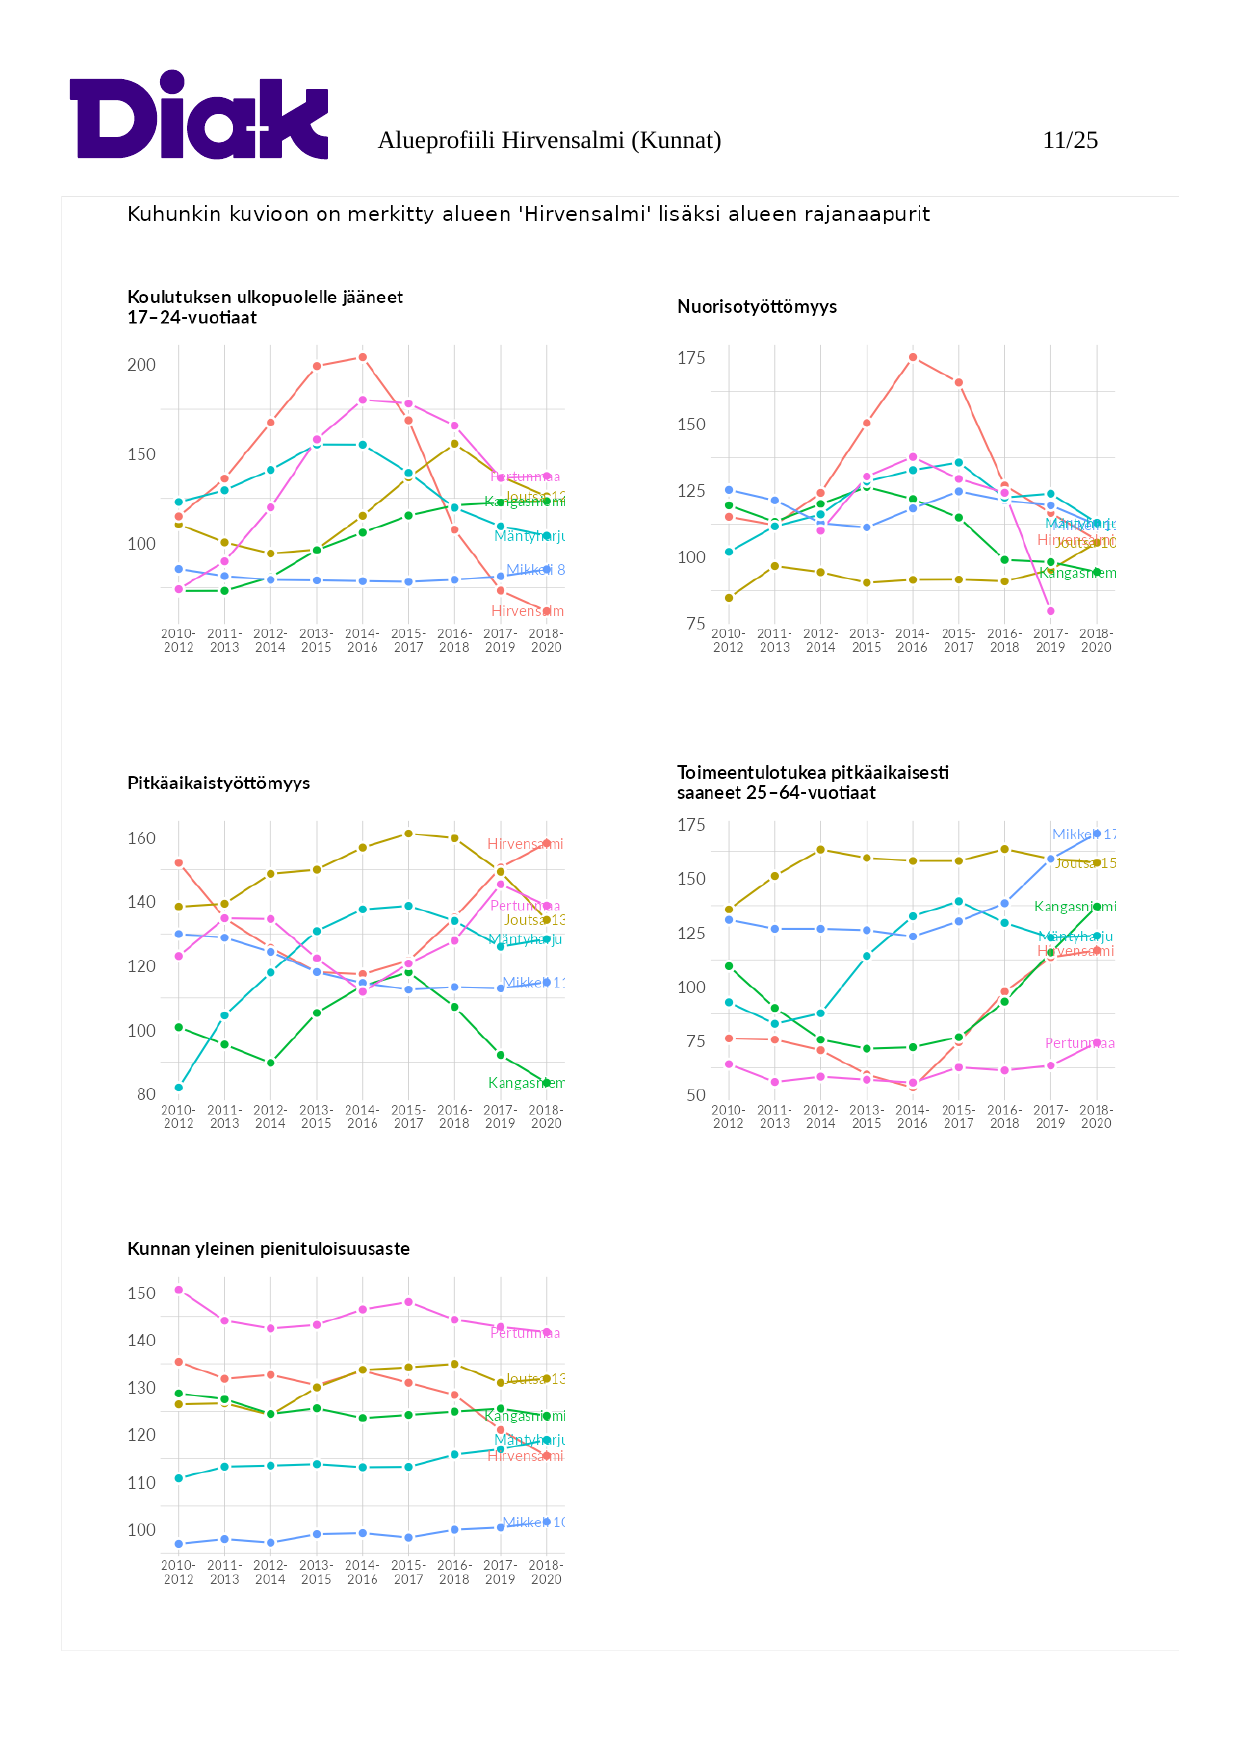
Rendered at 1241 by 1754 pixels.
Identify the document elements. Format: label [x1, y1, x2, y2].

picture [61, 196, 1179, 1651]
